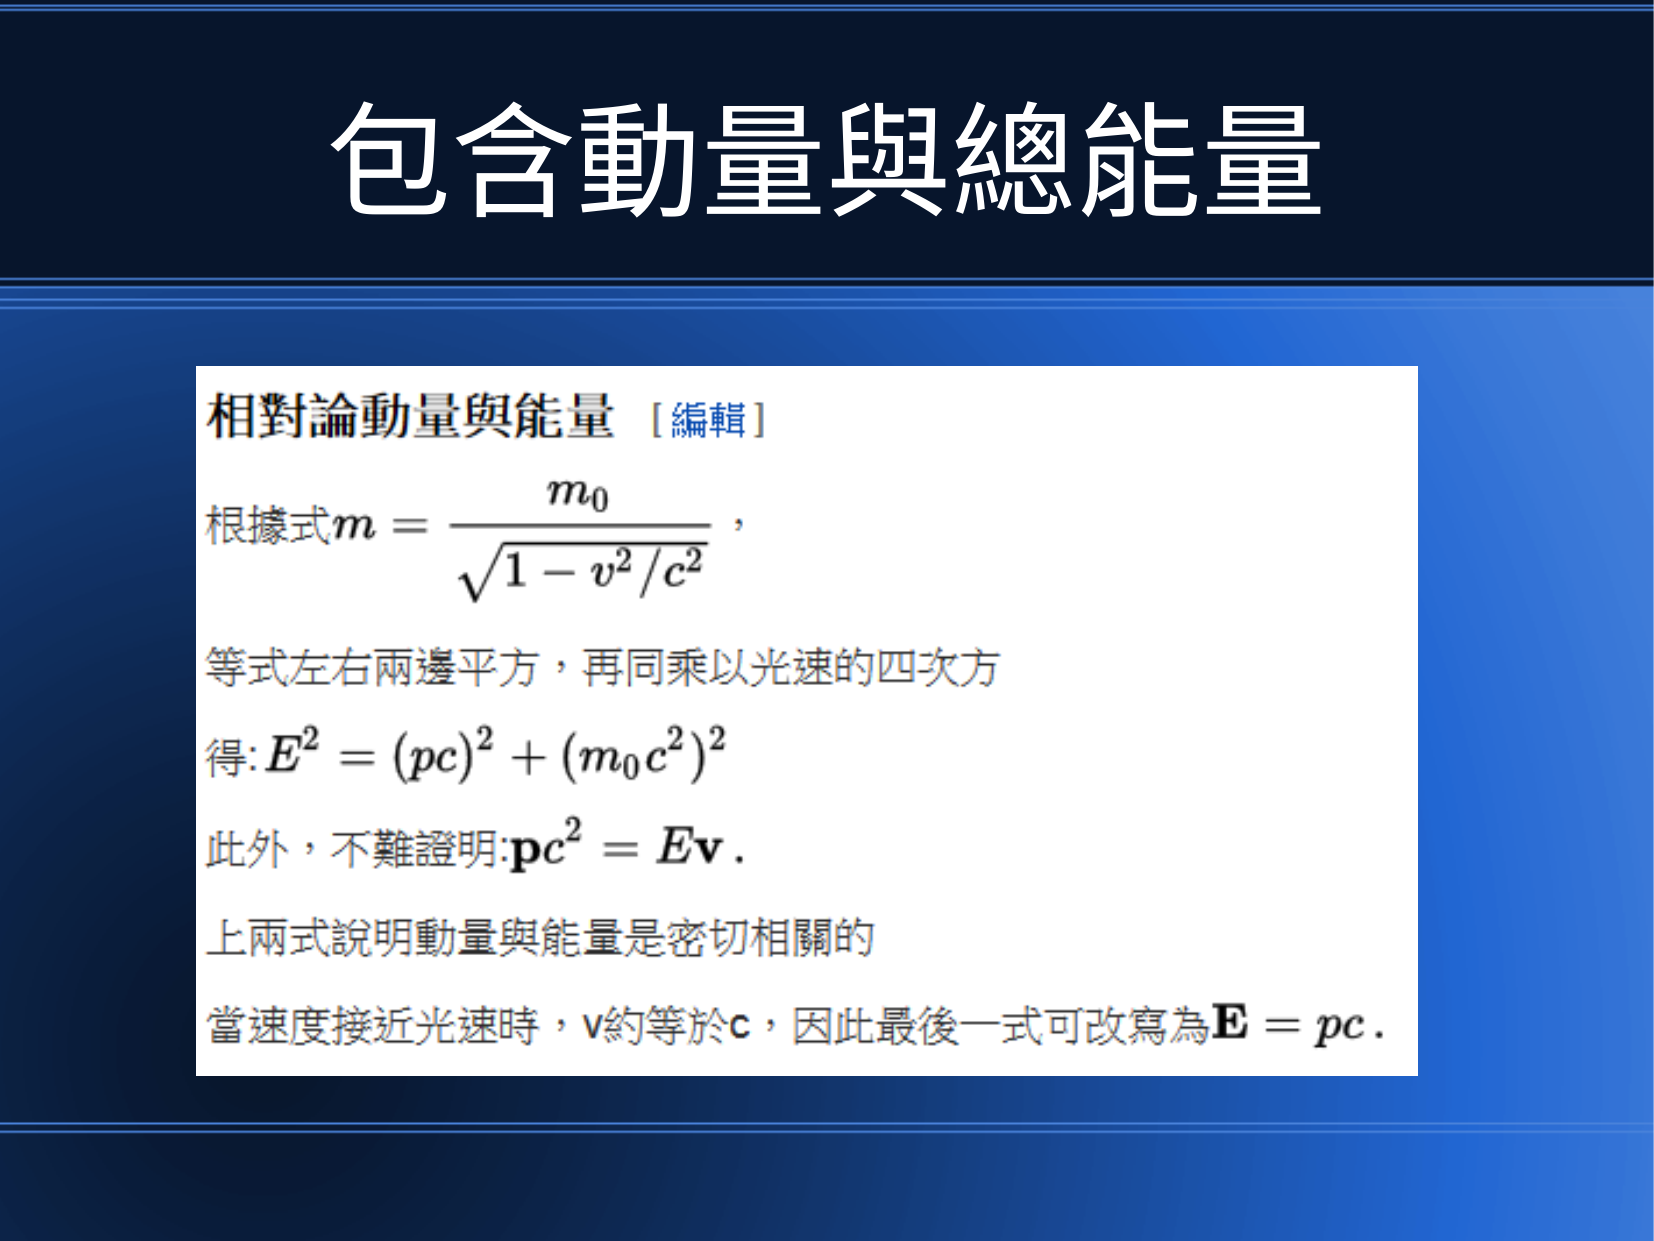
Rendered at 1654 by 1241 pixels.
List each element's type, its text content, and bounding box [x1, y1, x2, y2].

picture [0, 0, 1654, 1241]
title 包含動量與總能量 [82, 49, 1571, 257]
